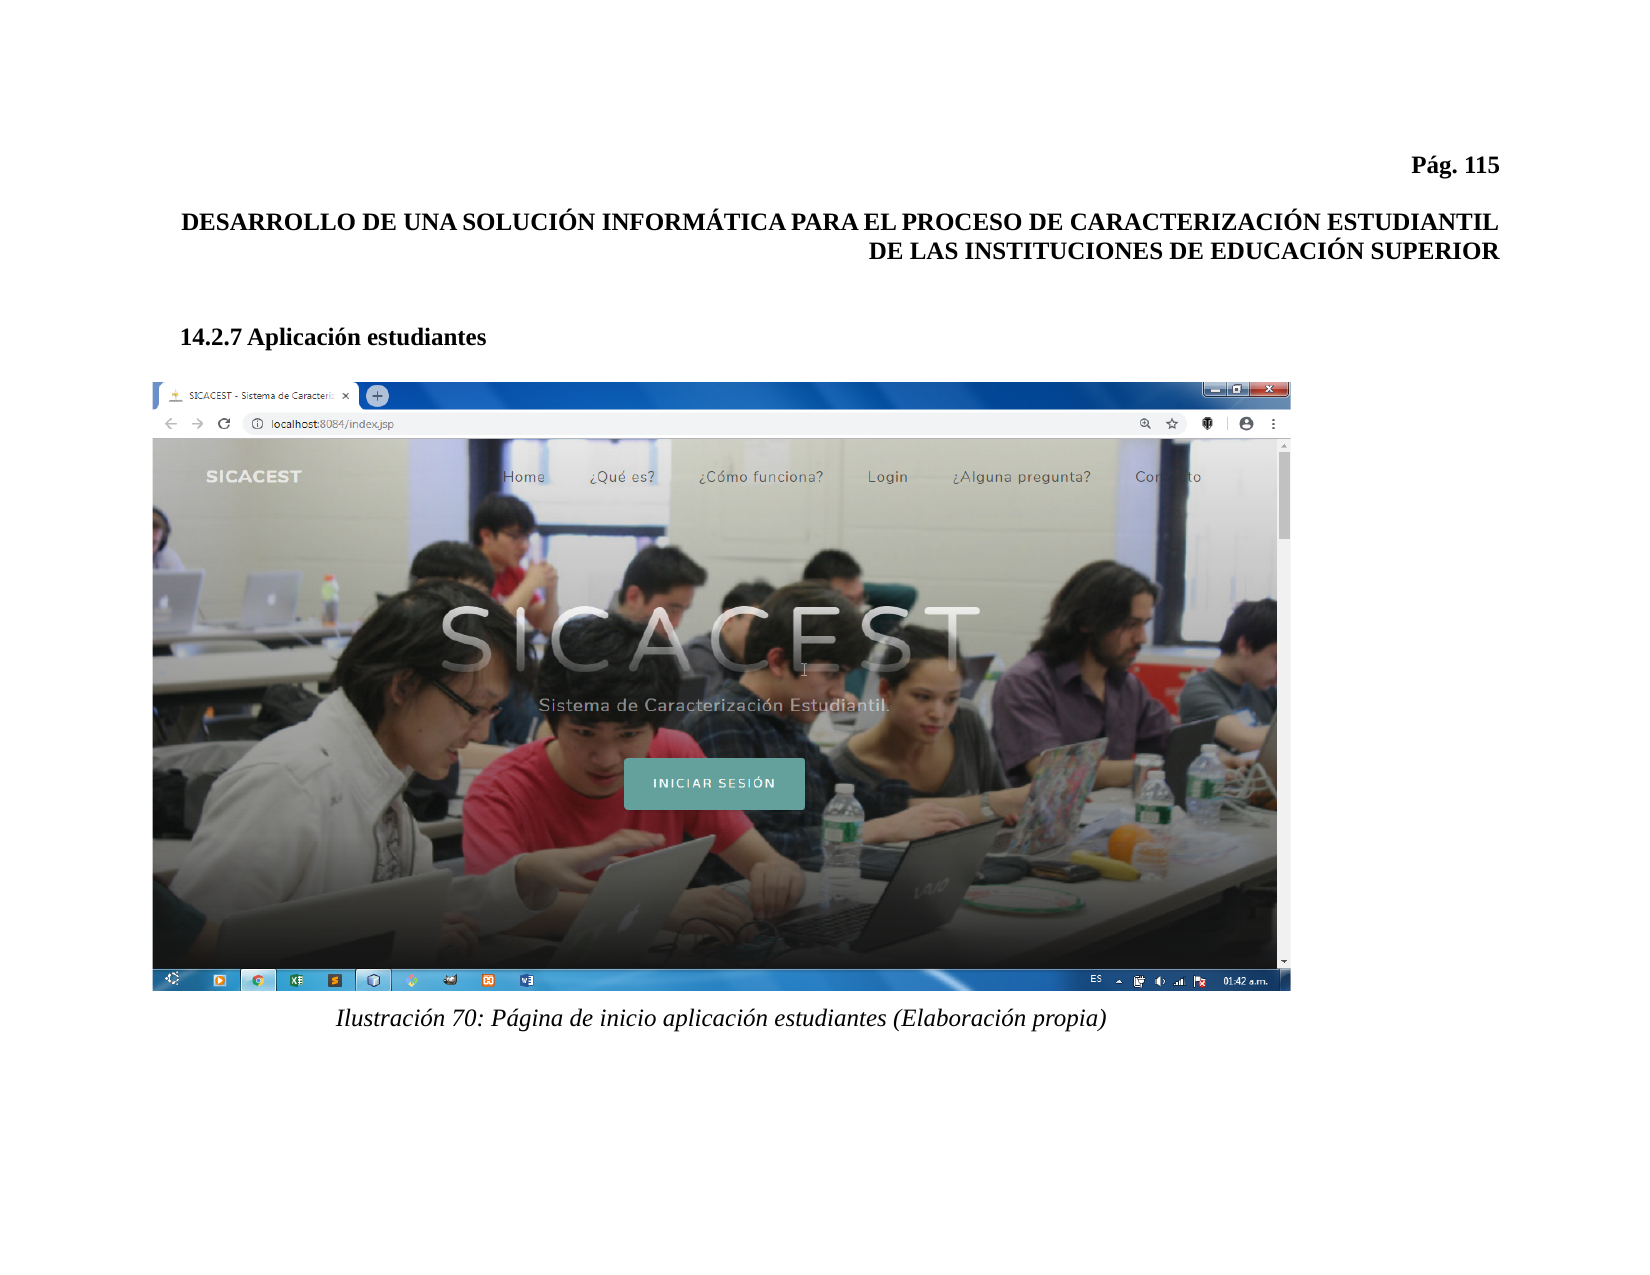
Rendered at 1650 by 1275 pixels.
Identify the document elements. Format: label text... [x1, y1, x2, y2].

picture [152, 382, 1291, 991]
subtitle 14.2.7 Aplicación estudiantes [150, 322, 1500, 351]
text Ilustración 70: Página de inicio aplicación estudiantes (Elaboración propia) [152, 1003, 1292, 1032]
